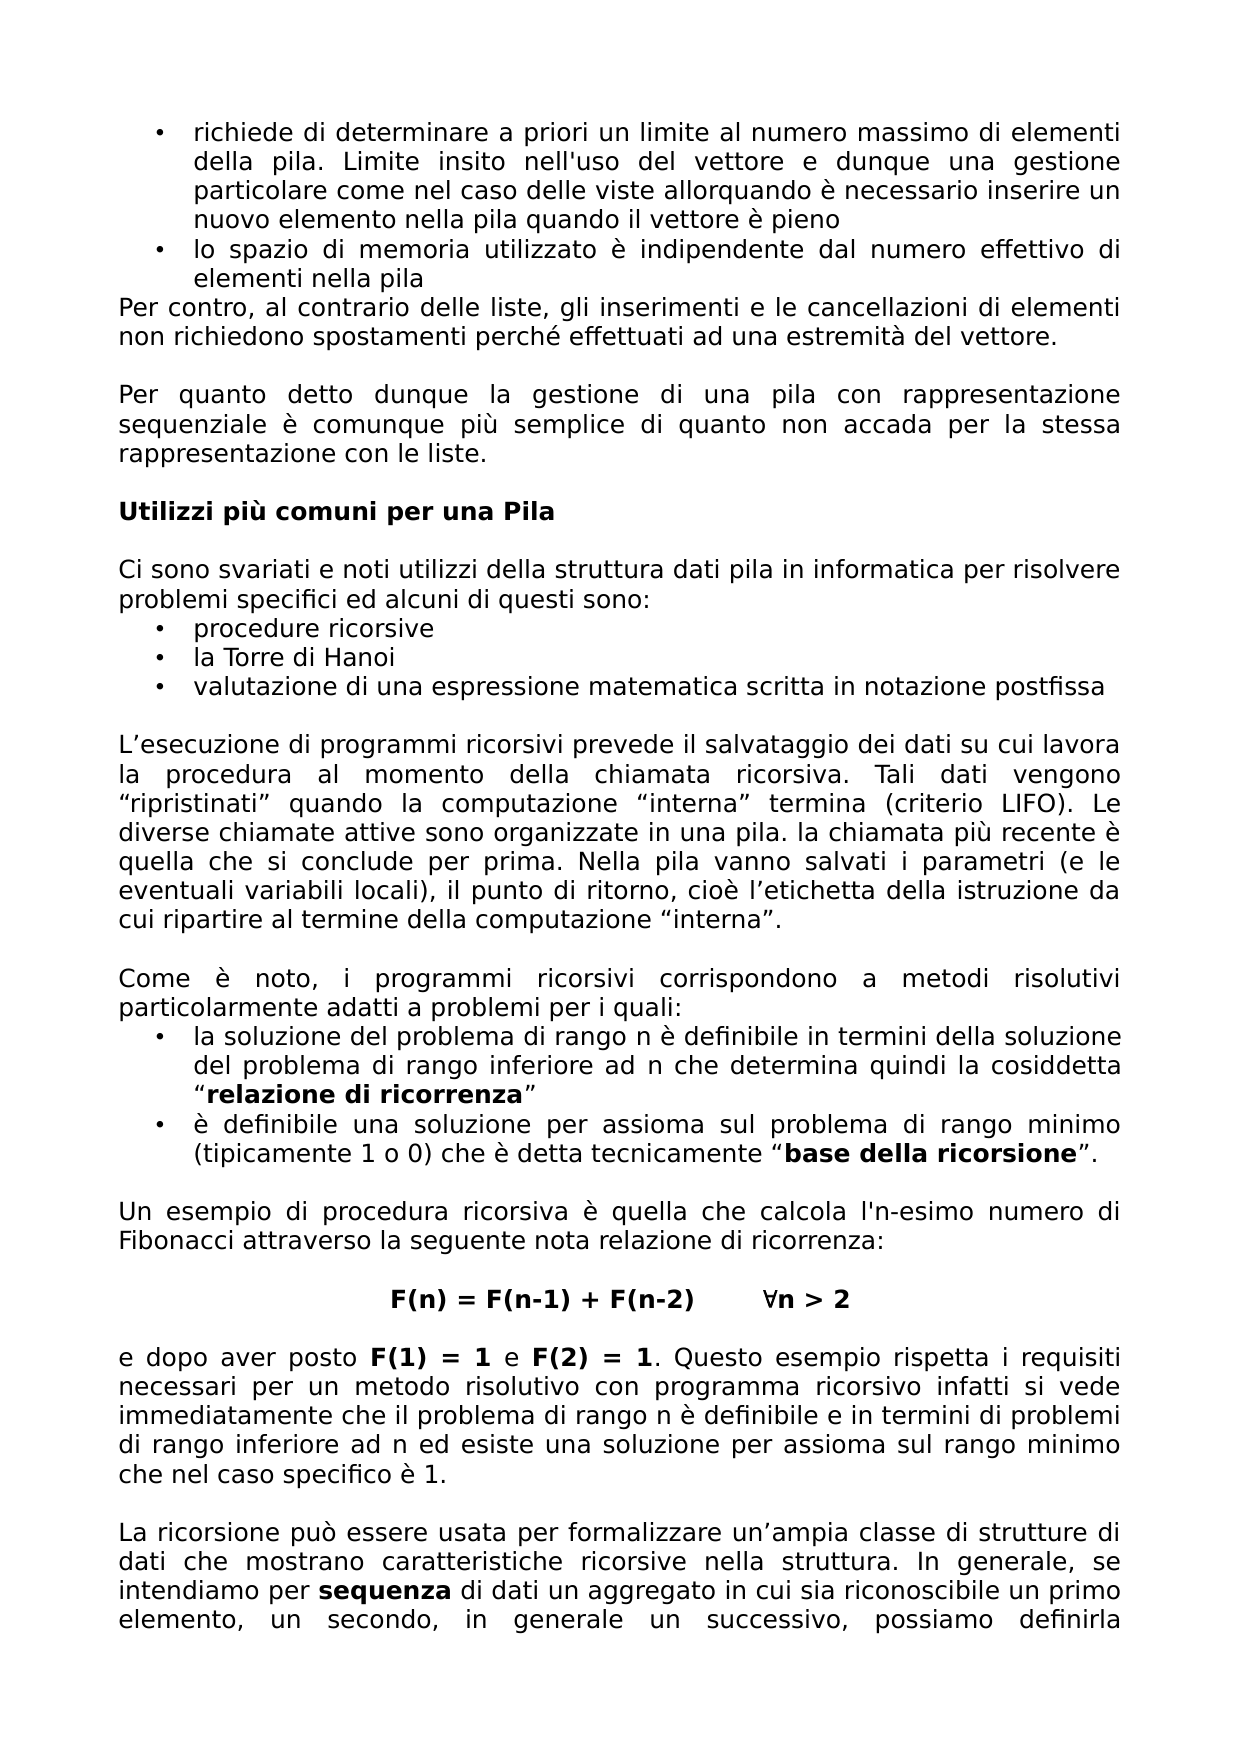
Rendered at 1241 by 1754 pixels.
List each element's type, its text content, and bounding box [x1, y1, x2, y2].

text Utilizzi più comuni per una Pila [118, 497, 1122, 526]
text Un esempio di procedura ricorsiva è quella che calcola l'n-esimo numero di Fibonacci attraverso la seguente nota relazione di ricorrenza: [118, 1197, 1122, 1256]
text La ricorsione può essere usata per formalizzare un’ampia classe di strutture di dati che mostrano caratteristiche ricorsive nella struttura. In generale, se intendiamo per sequenza di dati un aggregato in cui sia riconoscibile un primo elemento, un secondo, in generale un successivo, possiamo definirla [118, 1518, 1122, 1635]
list procedure ricorsive [156, 614, 1122, 643]
list la Torre di Hanoi [156, 643, 1122, 672]
text Ci sono svariati e noti utilizzi della struttura dati pila in informatica per risolvere problemi specifici ed alcuni di questi sono: [118, 556, 1122, 614]
list lo spazio di memoria utilizzato è indipendente dal numero effettivo di elementi nella pila [156, 235, 1122, 293]
text F(n) = F(n-1) + F(n-2) "n > 2 [118, 1285, 1122, 1314]
list valutazione di una espressione matematica scritta in notazione postfissa [156, 672, 1122, 701]
text Per quanto detto dunque la gestione di una pila con rappresentazione sequenziale è comunque più semplice di quanto non accada per la stessa rappresentazione con le liste. [118, 381, 1122, 468]
list è definibile una soluzione per assioma sul problema di rango minimo (tipicamente 1 o 0) che è detta tecnicamente “base della ricorsione”. [156, 1110, 1122, 1168]
text Per contro, al contrario delle liste, gli inserimenti e le cancellazioni di elementi non richiedono spostamenti perché effettuati ad una estremità del vettore. [118, 293, 1122, 351]
list richiede di determinare a priori un limite al numero massimo di elementi della pila. Limite insito nell'uso del vettore e dunque una gestione particolare come nel caso delle viste allorquando è necessario inserire un nuovo elemento nella pila quando il vettore è pieno [156, 118, 1122, 235]
text Come è noto, i programmi ricorsivi corrispondono a metodi risolutivi particolarmente adatti a problemi per i quali: [118, 964, 1122, 1022]
list la soluzione del problema di rango n è definibile in termini della soluzione del problema di rango inferiore ad n che determina quindi la cosiddetta “relazione di ricorrenza” [156, 1022, 1122, 1110]
text e dopo aver posto F(1) = 1 e F(2) = 1. Questo esempio rispetta i requisiti necessari per un metodo risolutivo con programma ricorsivo infatti si vede immediatamente che il problema di rango n è definibile e in termini di problemi di rango inferiore ad n ed esiste una soluzione per assioma sul rango minimo che nel caso specifico è 1. [118, 1343, 1122, 1489]
text L’esecuzione di programmi ricorsivi prevede il salvataggio dei dati su cui lavora la procedura al momento della chiamata ricorsiva. Tali dati vengono “ripristinati” quando la computazione “interna” termina (criterio LIFO). Le diverse chiamate attive sono organizzate in una pila. la chiamata più recente è quella che si conclude per prima. Nella pila vanno salvati i parametri (e le eventuali variabili locali), il punto di ritorno, cioè l’etichetta della istruzione da cui ripartire al termine della computazione “interna”. [118, 731, 1122, 935]
